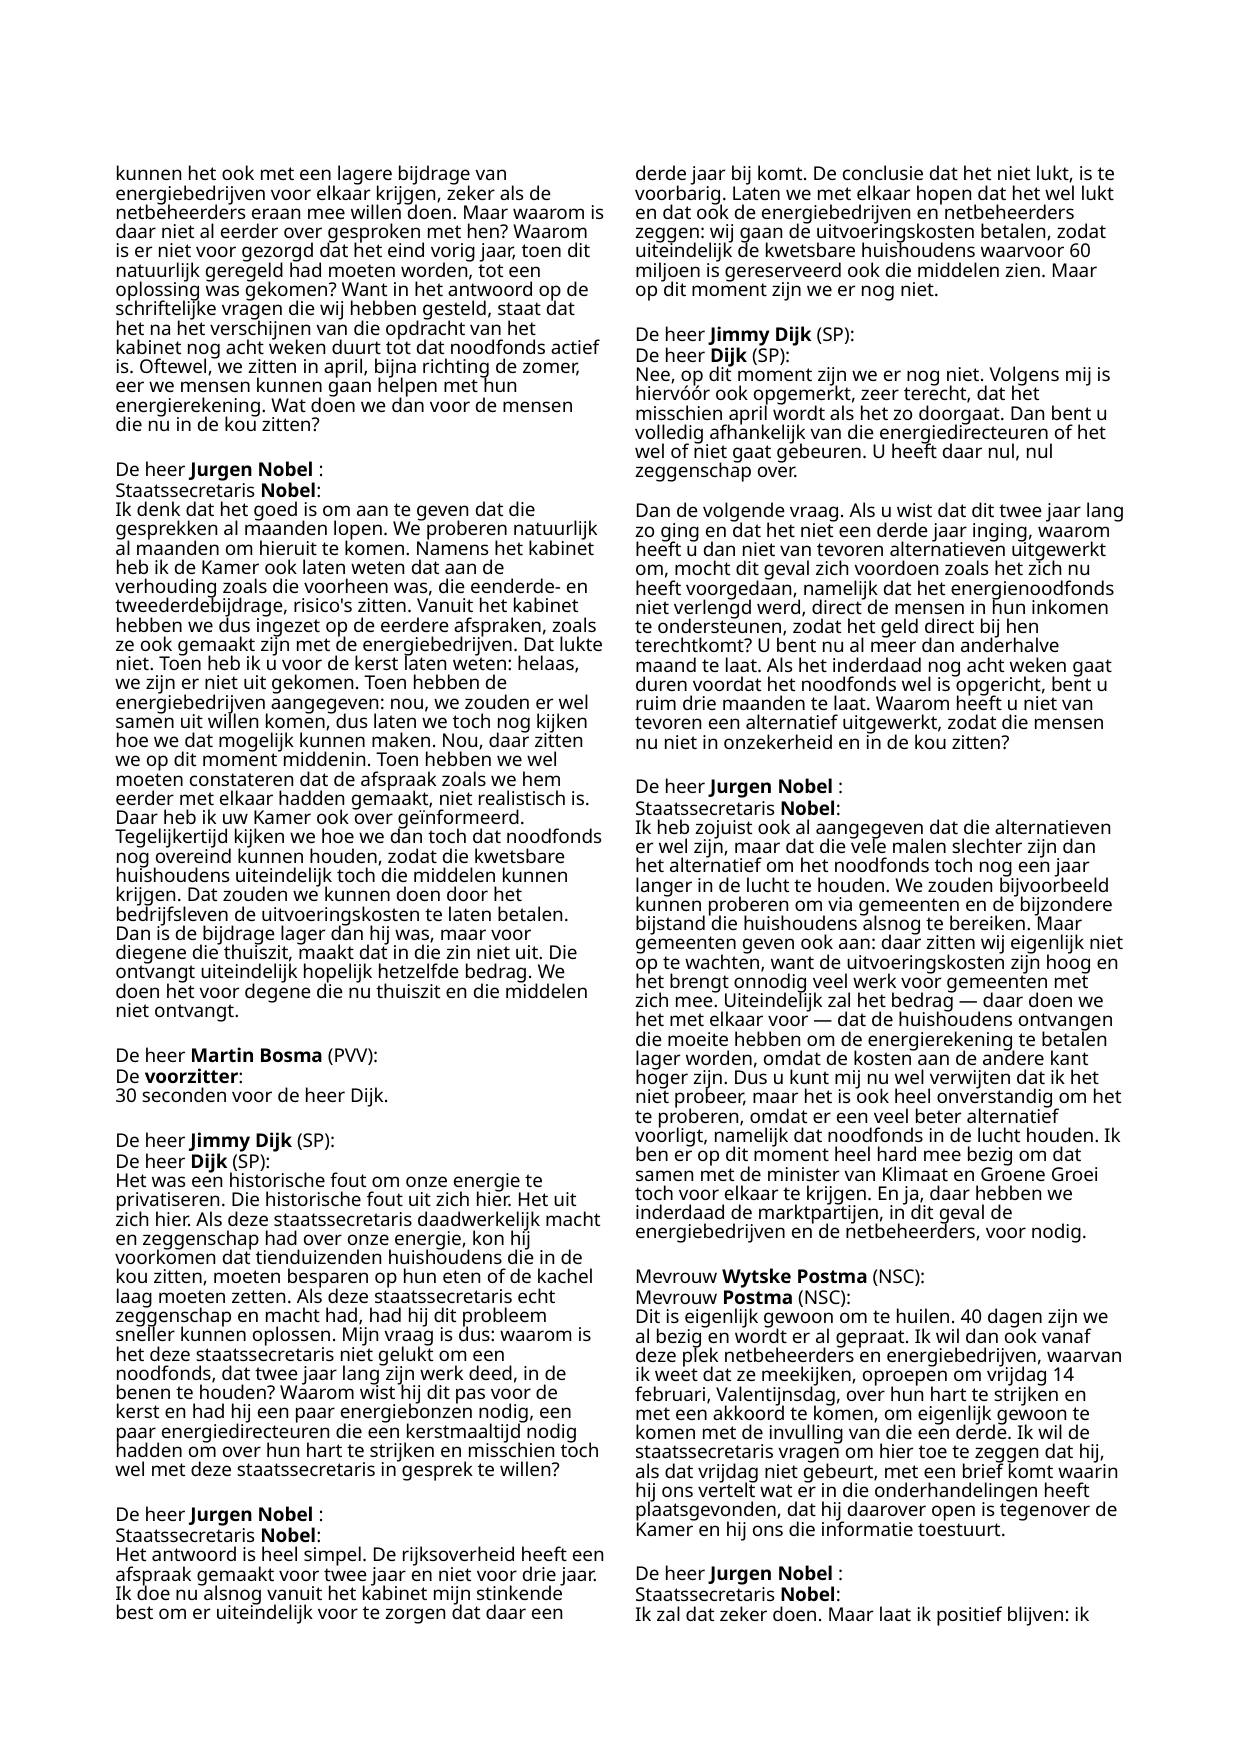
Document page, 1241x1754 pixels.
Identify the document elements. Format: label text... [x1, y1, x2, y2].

text Het was een historische fout om onze energie te privatiseren. Die historische fout uit zich hier. Het uit zich hier. Als deze staatssecretaris daadwerkelijk macht en zeggenschap had over onze energie, kon hij voorkomen dat tienduizenden huishoudens die in de kou zitten, moeten besparen op hun eten of de kachel laag moeten zetten. Als deze staatssecretaris echt zeggenschap en macht had, had hij dit probleem sneller kunnen oplossen. Mijn vraag is dus: waarom is het deze staatssecretaris niet gelukt om een noodfonds, dat twee jaar lang zijn werk deed, in de benen te houden? Waarom wist hij dit pas voor de kerst en had hij een paar energiebonzen nodig, een paar energiedirecteuren die een kerstmaaltijd nodig hadden om over hun hart te strijken en misschien toch wel met deze staatssecretaris in gesprek te willen? [115, 1172, 605, 1481]
text De voorzitter: [115, 1068, 605, 1087]
text Dit is eigenlijk gewoon om te huilen. 40 dagen zijn we al bezig en wordt er al gepraat. Ik wil dan ook vanaf deze plek netbeheerders en energiebedrijven, waarvan ik weet dat ze meekijken, oproepen om vrijdag 14 februari, Valentijnsdag, over hun hart te strijken en met een akkoord te komen, om eigenlijk gewoon te komen met de invulling van die een derde. Ik wil de staatssecretaris vragen om hier toe te zeggen dat hij, als dat vrijdag niet gebeurt, met een brief komt waarin hij ons vertelt wat er in die onderhandelingen heeft plaatsgevonden, dat hij daarover open is tegenover de Kamer en hij ons die informatie toestuurt. [635, 1308, 1125, 1540]
text Mevrouw Postma (NSC): [635, 1289, 1125, 1308]
text Het antwoord is heel simpel. De rijksoverheid heeft een afspraak gemaakt voor twee jaar en niet voor drie jaar. Ik doe nu alsnog vanuit het kabinet mijn stinkende best om er uiteindelijk voor te zorgen dat daar een [115, 1546, 605, 1623]
text De heer Jimmy Dijk (SP): [115, 1127, 605, 1153]
text De heer Jurgen Nobel : [635, 1561, 1125, 1586]
text kunnen het ook met een lagere bijdrage van energiebedrijven voor elkaar krijgen, zeker als de netbeheerders eraan mee willen doen. Maar waarom is daar niet al eerder over gesproken met hen? Waarom is er niet voor gezorgd dat het eind vorig jaar, toen dit natuurlijk geregeld had moeten worden, tot een oplossing was gekomen? Want in het antwoord op de schriftelijke vragen die wij hebben gesteld, staat dat het na het verschijnen van die opdracht van het kabinet nog acht weken duurt tot dat noodfonds actief is. Oftewel, we zitten in april, bijna richting de zomer, eer we mensen kunnen gaan helpen met hun energierekening. Wat doen we dan voor de mensen die nu in de kou zitten? [115, 165, 605, 435]
text De heer Martin Bosma (PVV): [115, 1042, 605, 1068]
text De heer Jurgen Nobel : [635, 774, 1125, 799]
text derde jaar bij komt. De conclusie dat het niet lukt, is te voorbarig. Laten we met elkaar hopen dat het wel lukt en dat ook de energiebedrijven en netbeheerders zeggen: wij gaan de uitvoeringskosten betalen, zodat uiteindelijk de kwetsbare huishoudens waarvoor 60 miljoen is gereserveerd ook die middelen zien. Maar op dit moment zijn we er nog niet. [635, 165, 1125, 300]
text De heer Jurgen Nobel : [115, 456, 605, 482]
text Staatssecretaris Nobel: [635, 1586, 1125, 1606]
text Mevrouw Wytske Postma (NSC): [635, 1263, 1125, 1289]
text 30 seconden voor de heer Dijk. [115, 1087, 605, 1106]
text De heer Dijk (SP): [635, 347, 1125, 366]
text Ik zal dat zeker doen. Maar laat ik positief blijven: ik [635, 1606, 1125, 1625]
text Staatssecretaris Nobel: [635, 799, 1125, 819]
text Ik heb zojuist ook al aangegeven dat die alternatieven er wel zijn, maar dat die vele malen slechter zijn dan het alternatief om het noodfonds toch nog een jaar langer in de lucht te houden. We zouden bijvoorbeeld kunnen proberen om via gemeenten en de bijzondere bijstand die huishoudens alsnog te bereiken. Maar gemeenten geven ook aan: daar zitten wij eigenlijk niet op te wachten, want de uitvoeringskosten zijn hoog en het brengt onnodig veel werk voor gemeenten met zich mee. Uiteindelijk zal het bedrag — daar doen we het met elkaar voor — dat de huishoudens ontvangen die moeite hebben om de energierekening te betalen lager worden, omdat de kosten aan de andere kant hoger zijn. Dus u kunt mij nu wel verwijten dat ik het niet probeer, maar het is ook heel onverstandig om het te proberen, omdat er een veel beter alternatief voorligt, namelijk dat noodfonds in de lucht houden. Ik ben er op dit moment heel hard mee bezig om dat samen met de minister van Klimaat en Groene Groei toch voor elkaar te krijgen. En ja, daar hebben we inderdaad de marktpartijen, in dit geval de energiebedrijven en de netbeheerders, voor nodig. [635, 819, 1125, 1243]
text Dan de volgende vraag. Als u wist dat dit twee jaar lang zo ging en dat het niet een derde jaar inging, waarom heeft u dan niet van tevoren alternatieven uitgewerkt om, mocht dit geval zich voordoen zoals het zich nu heeft voorgedaan, namelijk dat het energienoodfonds niet verlengd werd, direct de mensen in hun inkomen te ondersteunen, zodat het geld direct bij hen terechtkomt? U bent nu al meer dan anderhalve maand te laat. Als het inderdaad nog acht weken gaat duren voordat het noodfonds wel is opgericht, bent u ruim drie maanden te laat. Waarom heeft u niet van tevoren een alternatief uitgewerkt, zodat die mensen nu niet in onzekerheid en in de kou zitten? [635, 502, 1125, 753]
text De heer Jurgen Nobel : [115, 1501, 605, 1527]
text De heer Dijk (SP): [115, 1153, 605, 1172]
text De heer Jimmy Dijk (SP): [635, 321, 1125, 347]
text Staatssecretaris Nobel: [115, 1527, 605, 1546]
text Ik denk dat het goed is om aan te geven dat die gesprekken al maanden lopen. We proberen natuurlijk al maanden om hieruit te komen. Namens het kabinet heb ik de Kamer ook laten weten dat aan de verhouding zoals die voorheen was, die eenderde- en tweederdebijdrage, risico's zitten. Vanuit het kabinet hebben we dus ingezet op de eerdere afspraken, zoals ze ook gemaakt zijn met de energiebedrijven. Dat lukte niet. Toen heb ik u voor de kerst laten weten: helaas, we zijn er niet uit gekomen. Toen hebben de energiebedrijven aangegeven: nou, we zouden er wel samen uit willen komen, dus laten we toch nog kijken hoe we dat mogelijk kunnen maken. Nou, daar zitten we op dit moment middenin. Toen hebben we wel moeten constateren dat de afspraak zoals we hem eerder met elkaar hadden gemaakt, niet realistisch is. Daar heb ik uw Kamer ook over geïnformeerd. Tegelijkertijd kijken we hoe we dan toch dat noodfonds nog overeind kunnen houden, zodat die kwetsbare huishoudens uiteindelijk toch die middelen kunnen krijgen. Dat zouden we kunnen doen door het bedrijfsleven de uitvoeringskosten te laten betalen. Dan is de bijdrage lager dan hij was, maar voor diegene die thuiszit, maakt dat in die zin niet uit. Die ontvangt uiteindelijk hopelijk hetzelfde bedrag. We doen het voor degene die nu thuiszit en die middelen niet ontvangt. [115, 501, 605, 1021]
text Staatssecretaris Nobel: [115, 482, 605, 501]
text Nee, op dit moment zijn we er nog niet. Volgens mij is hiervóór ook opgemerkt, zeer terecht, dat het misschien april wordt als het zo doorgaat. Dan bent u volledig afhankelijk van die energiedirecteuren of het wel of niet gaat gebeuren. U heeft daar nul, nul zeggenschap over. [635, 366, 1125, 482]
